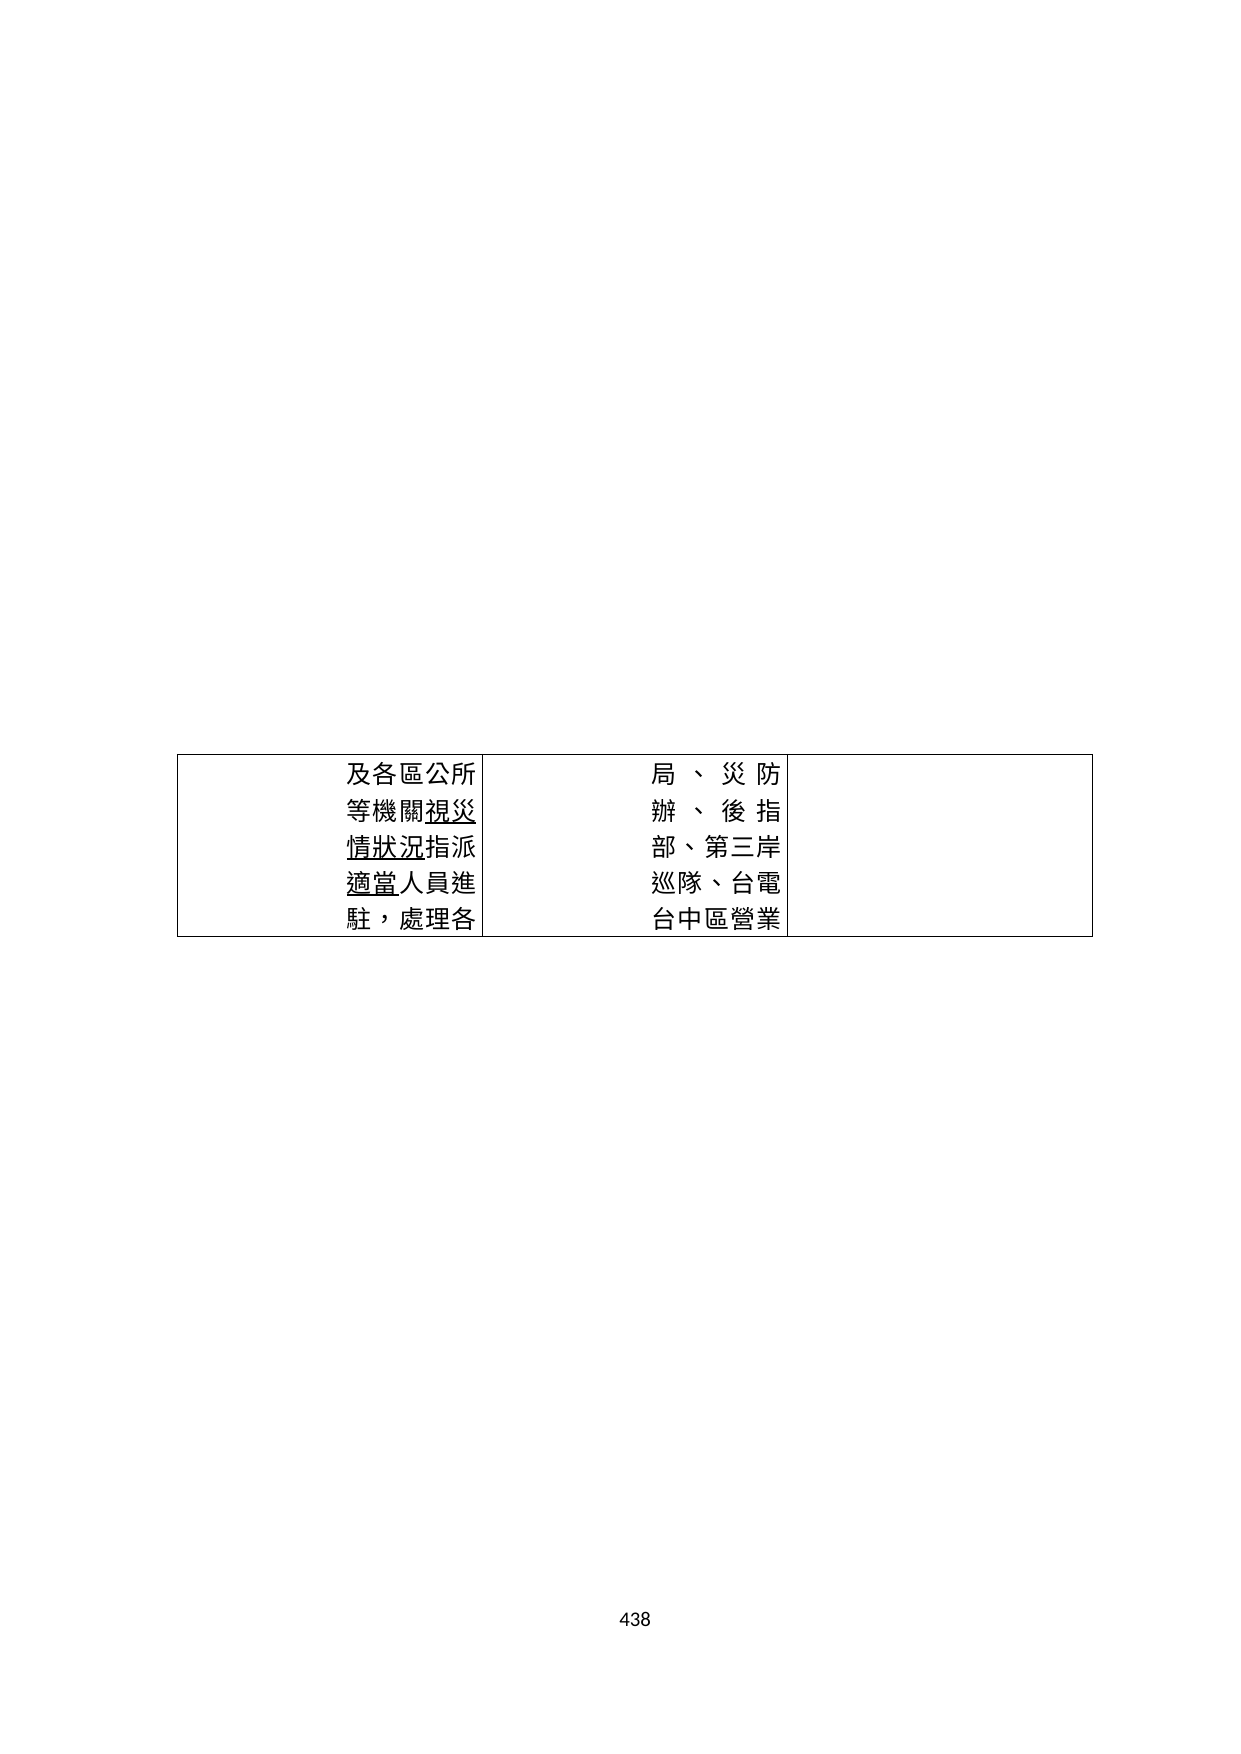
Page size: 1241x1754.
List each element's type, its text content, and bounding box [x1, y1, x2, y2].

table_cell [788, 755, 1092, 936]
table_cell 及各區公所等機關視災情狀況指派適當人員進駐，處理各 [178, 755, 482, 936]
table_cell 局、災防辦、後指部、第三岸巡隊、台電台中區營業 [483, 755, 787, 936]
